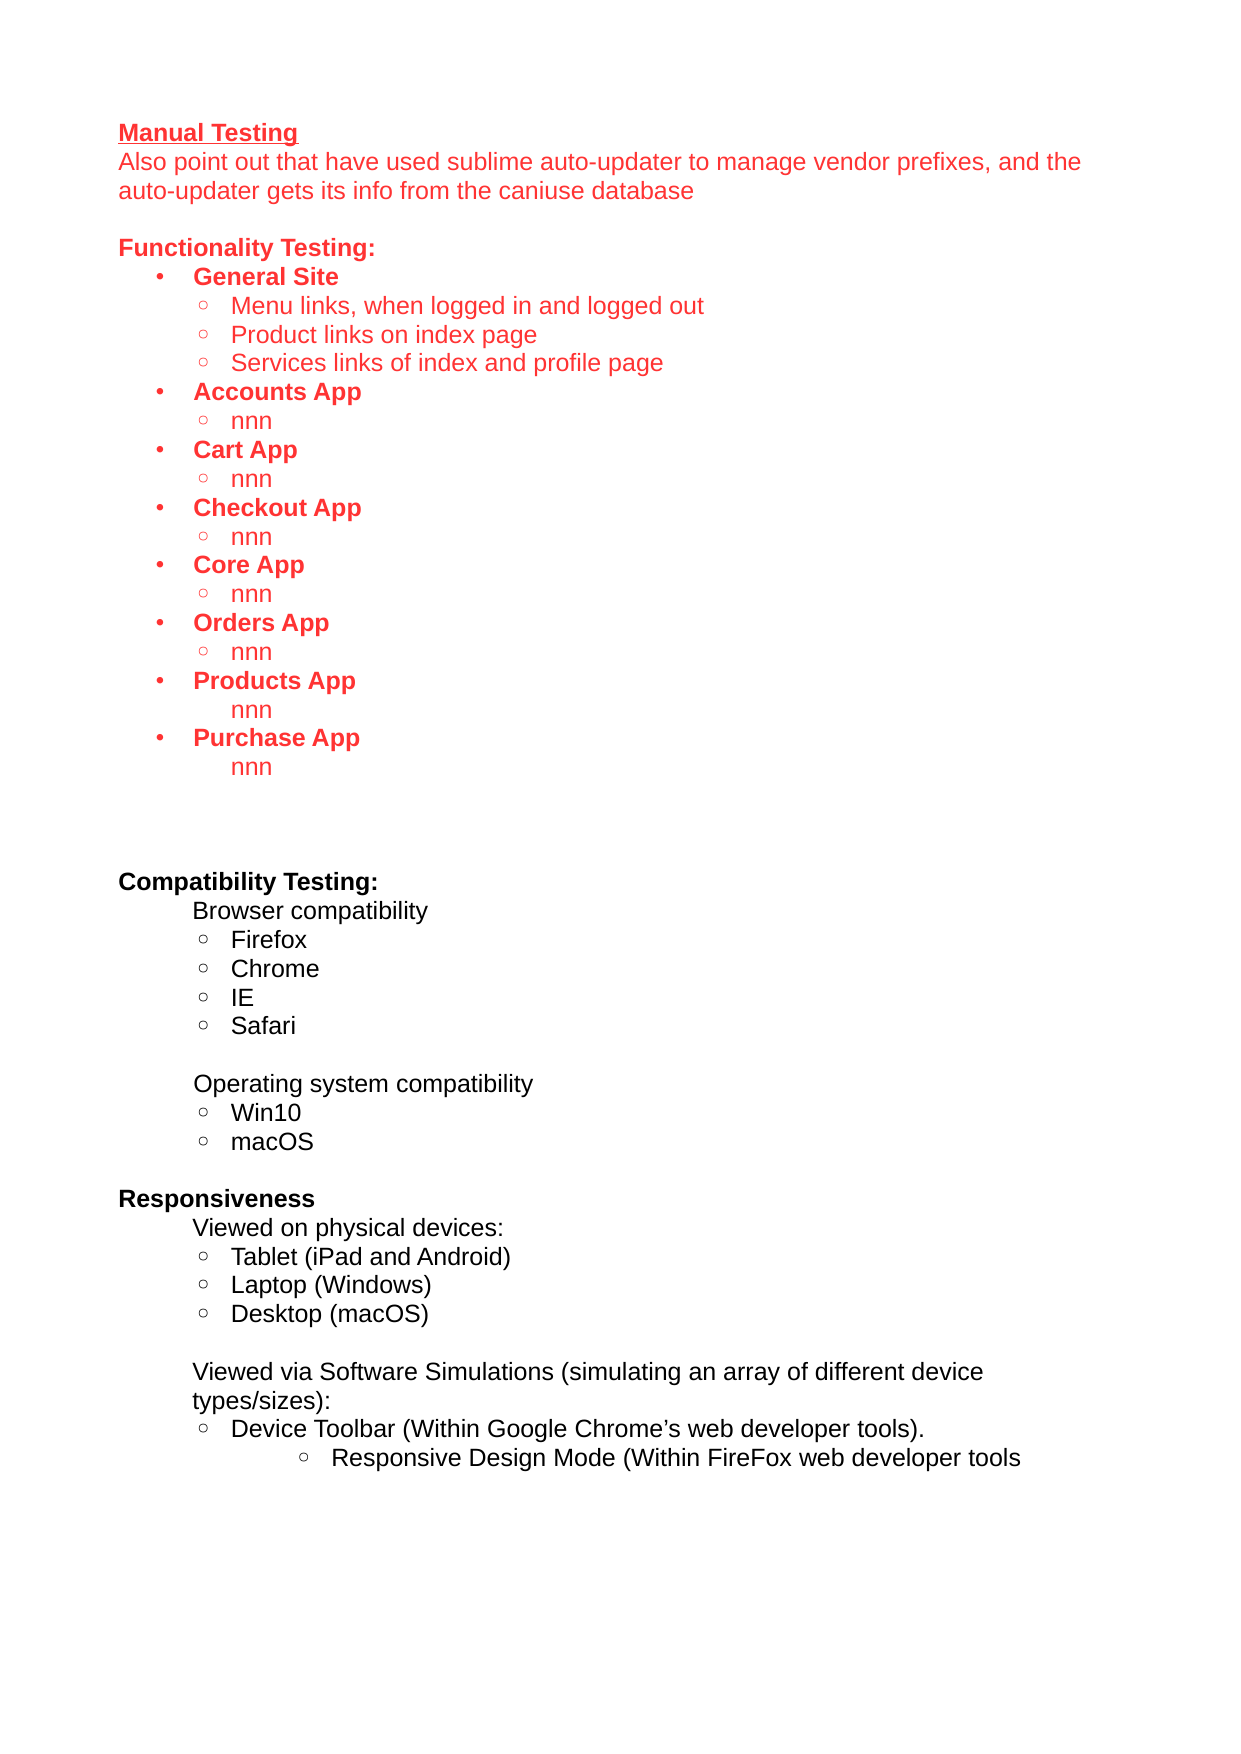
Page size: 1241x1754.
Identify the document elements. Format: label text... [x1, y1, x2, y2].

text Also point out that have used sublime auto-updater to manage vendor prefixes, and the auto-updater gets its info from the caniuse database [118, 147, 1122, 204]
list Firefox [193, 925, 1122, 954]
list Checkout App [156, 493, 1122, 522]
list nnn [193, 695, 1122, 723]
list nnn [193, 637, 1122, 666]
list Device Toolbar (Within Google Chrome’s web developer tools). [193, 1414, 1122, 1443]
list Cart App [156, 435, 1122, 464]
list macOS [193, 1127, 1122, 1155]
list General Site [156, 262, 1122, 291]
text Responsiveness [118, 1184, 1122, 1213]
text Compatibility Testing: [118, 867, 1122, 896]
text Manual Testing [118, 118, 1122, 147]
list nnn [193, 464, 1122, 493]
list Purchase App [156, 723, 1122, 752]
text Viewed via Software Simulations (simulating an array of different device types/sizes): [118, 1357, 1122, 1414]
list Product links on index page [193, 319, 1122, 348]
list nnn [193, 522, 1122, 550]
text Functionality Testing: [118, 233, 1122, 262]
list nnn [193, 406, 1122, 435]
list Core App [156, 550, 1122, 579]
list Accounts App [156, 377, 1122, 406]
list IE [193, 982, 1122, 1011]
list nnn [193, 752, 1122, 781]
list Orders App [156, 608, 1122, 637]
list Responsive Design Mode (Within FireFox web developer tools [193, 1443, 1122, 1472]
list Laptop (Windows) [193, 1271, 1122, 1299]
list Services links of index and profile page [193, 348, 1122, 377]
text Viewed on physical devices: [192, 1213, 1122, 1242]
list Menu links, when logged in and logged out [193, 291, 1122, 319]
list Products App [156, 666, 1122, 695]
list nnn [193, 579, 1122, 608]
list Win10 [193, 1098, 1122, 1127]
list Desktop (macOS) [193, 1299, 1122, 1328]
list Chrome [193, 954, 1122, 982]
list Operating system compatibility [156, 1069, 1122, 1098]
list Tablet (iPad and Android) [193, 1242, 1122, 1271]
list Safari [193, 1011, 1122, 1040]
text Browser compatibility [192, 896, 1122, 925]
